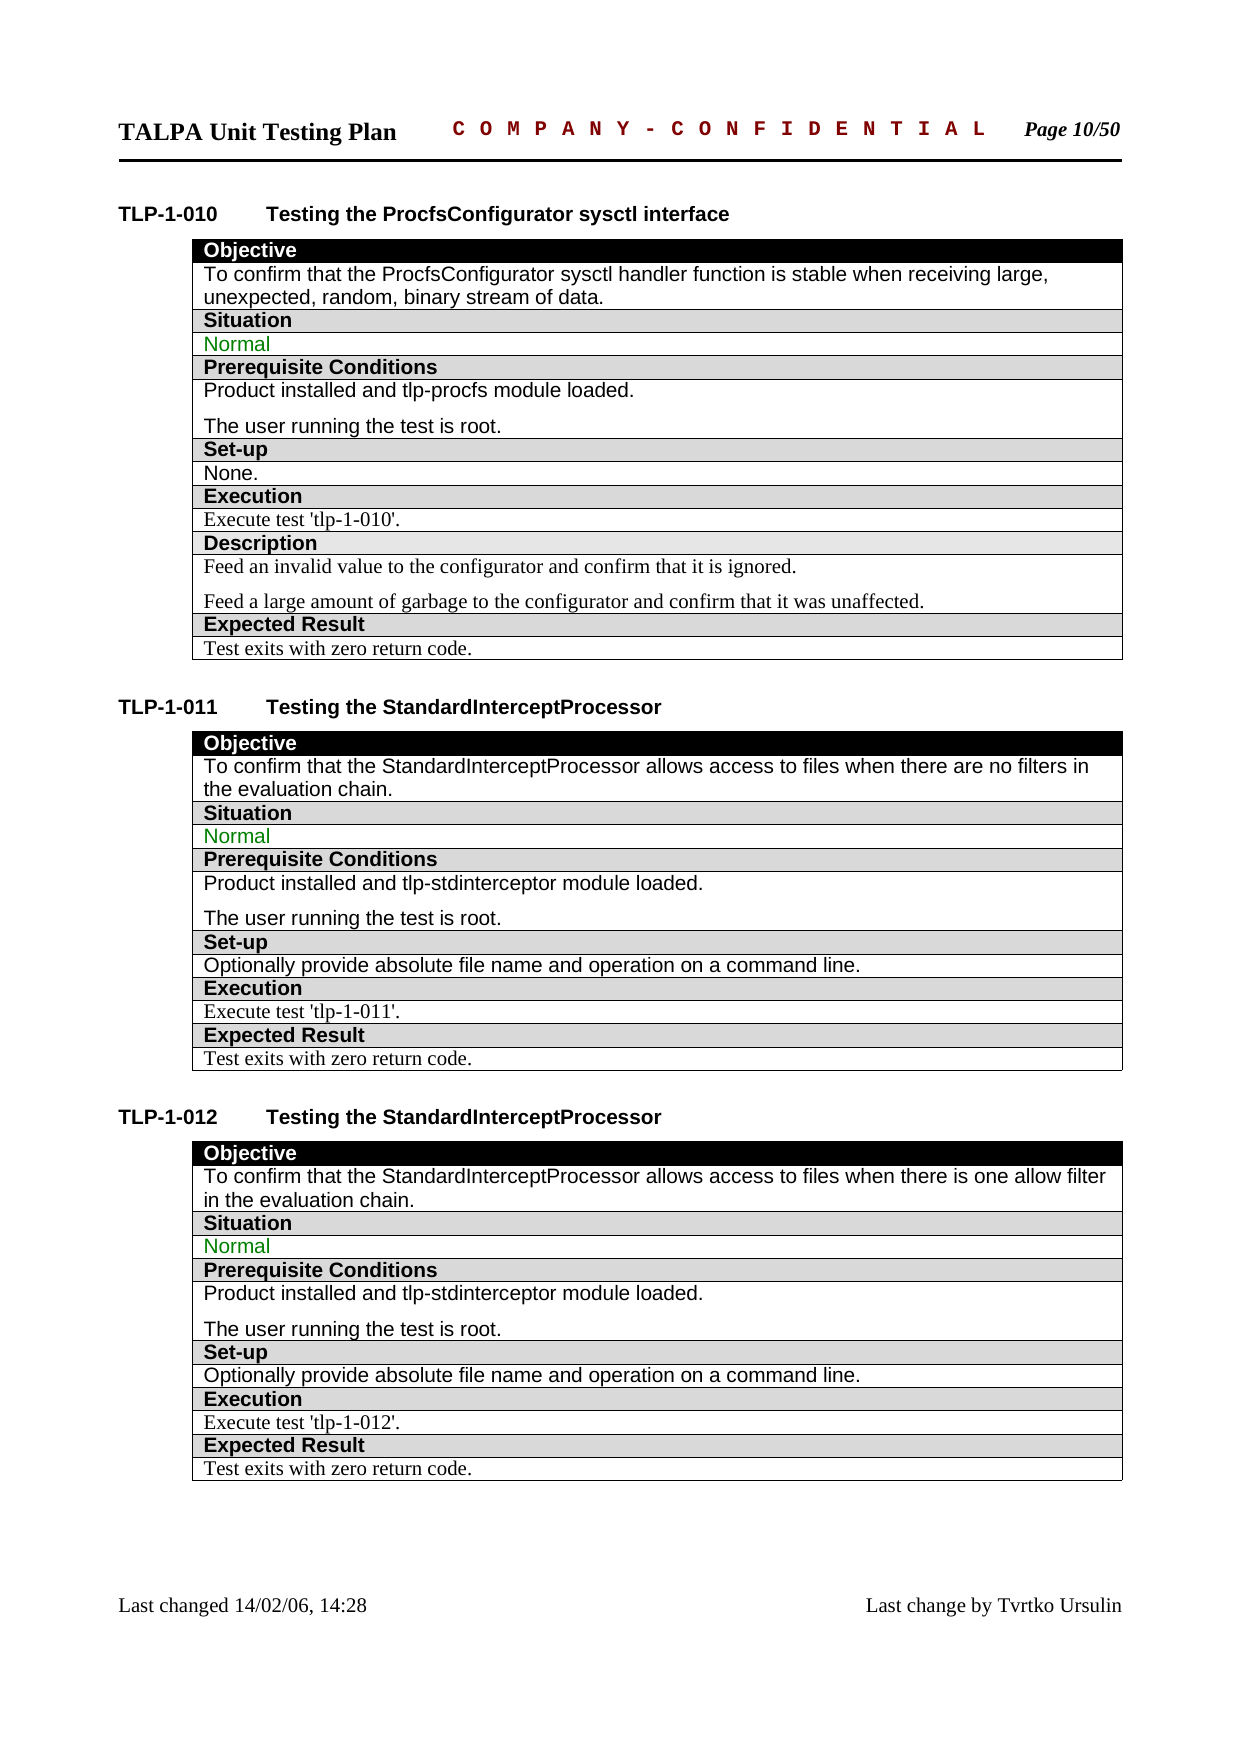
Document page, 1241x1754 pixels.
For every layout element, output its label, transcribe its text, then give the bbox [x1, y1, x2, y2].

table_cell Normal [193, 333, 1122, 355]
text TLP-1-011 Testing the StandardInterceptProcessor [118, 695, 1122, 718]
table_header Objective [193, 732, 1122, 755]
table_cell Situation [193, 802, 1122, 824]
table_cell Prerequisite Conditions [193, 356, 1122, 379]
table_cell Set-up [193, 439, 1122, 461]
table_cell Execution [193, 978, 1122, 1000]
table_cell Test exits with zero return code. [193, 637, 1122, 659]
table_cell Expected Result [193, 614, 1122, 636]
table_cell Expected Result [193, 1024, 1122, 1047]
table_header Objective [193, 1142, 1122, 1165]
table_cell Optionally provide absolute file name and operation on a command line. [193, 955, 1122, 977]
table_cell Test exits with zero return code. [193, 1458, 1122, 1480]
table_cell To confirm that the StandardInterceptProcessor allows access to files when there are no filters in the evaluation chain. [193, 756, 1122, 801]
table_cell Execute test 'tlp-1-012'. [193, 1411, 1122, 1434]
text TLP-1-010 Testing the ProcfsConfigurator sysctl interface [118, 203, 1122, 226]
table_cell Description [193, 532, 1122, 554]
table_cell Feed an invalid value to the configurator and confirm that it is ignored. Feed a large amount of garbage to the configurator and confirm that it was unaffected. [193, 555, 1122, 613]
table_cell Prerequisite Conditions [193, 849, 1122, 871]
text TLP-1-012 Testing the StandardInterceptProcessor [118, 1106, 1122, 1129]
table_cell Set-up [193, 1341, 1122, 1364]
table_cell Product installed and tlp-procfs module loaded. The user running the test is root. [193, 380, 1122, 438]
table_cell Execution [193, 486, 1122, 508]
table_cell Prerequisite Conditions [193, 1259, 1122, 1281]
table_cell Product installed and tlp-stdinterceptor module loaded. The user running the test is root. [193, 872, 1122, 930]
table_cell Execution [193, 1388, 1122, 1410]
table_cell Set-up [193, 931, 1122, 954]
table_cell Expected Result [193, 1435, 1122, 1457]
table_cell Normal [193, 1236, 1122, 1258]
table_header Objective [193, 240, 1122, 262]
table_cell Situation [193, 1212, 1122, 1235]
table_cell None. [193, 462, 1122, 485]
table_cell Normal [193, 825, 1122, 848]
table_cell Situation [193, 310, 1122, 332]
table_cell Product installed and tlp-stdinterceptor module loaded. The user running the test is root. [193, 1282, 1122, 1340]
table_cell To confirm that the StandardInterceptProcessor allows access to files when there is one allow filter in the evaluation chain. [193, 1166, 1122, 1211]
table_cell To confirm that the ProcfsConfigurator sysctl handler function is stable when receiving large, unexpected, random, binary stream of data. [193, 263, 1122, 309]
table_cell Optionally provide absolute file name and operation on a command line. [193, 1365, 1122, 1387]
table_cell Test exits with zero return code. [193, 1048, 1122, 1070]
table_cell Execute test 'tlp-1-011'. [193, 1001, 1122, 1023]
table_cell Execute test 'tlp-1-010'. [193, 509, 1122, 531]
